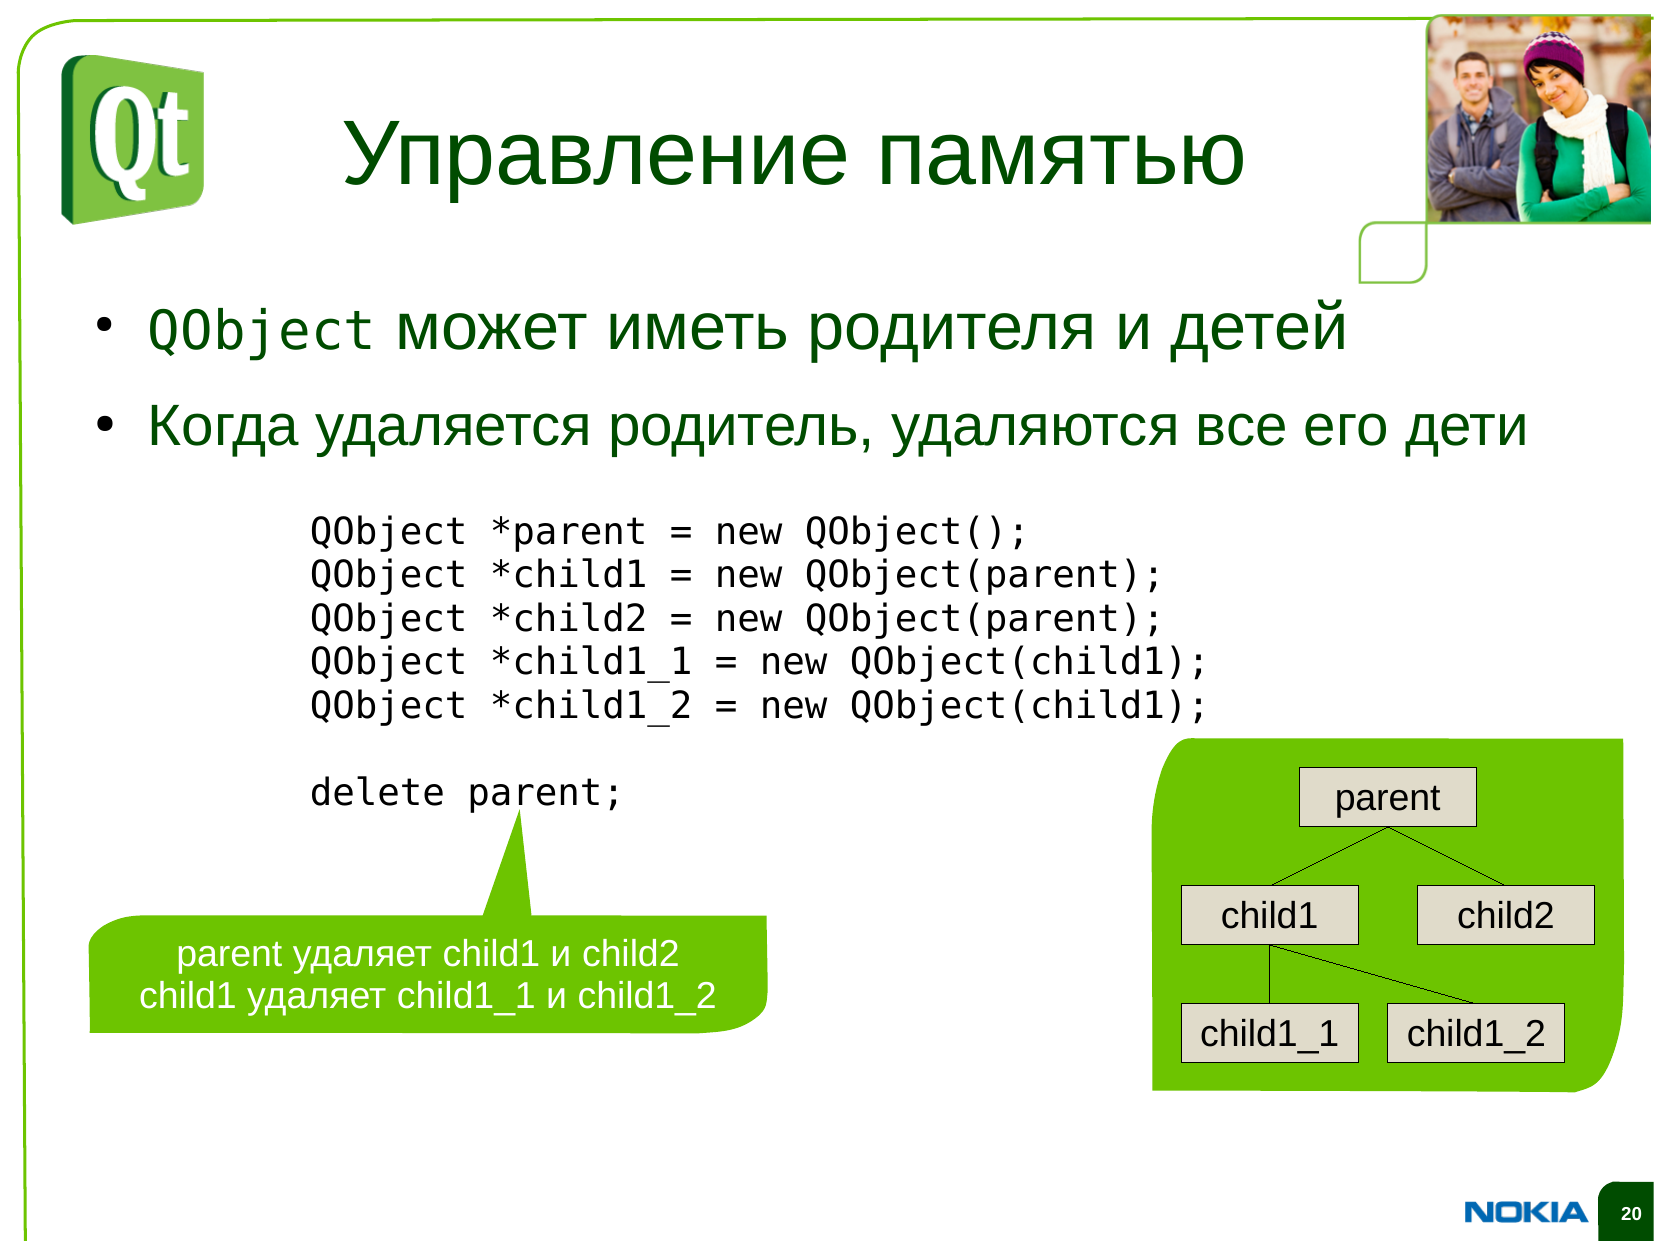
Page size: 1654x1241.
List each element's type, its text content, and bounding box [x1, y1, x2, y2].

picture [1465, 1201, 1589, 1223]
text_box child2 [1417, 885, 1595, 945]
text_box [1151, 738, 1625, 1093]
picture [1358, 14, 1651, 284]
text_box parent [1299, 767, 1477, 827]
text_box child1_1 [1181, 1003, 1359, 1063]
text_box [482, 809, 532, 915]
text_box parent удаляет child1 и child2 child1 удаляет child1_1 и child1_2 [88, 915, 768, 1034]
list QObject может иметь родителя и детей Когда удаляется родитель, удаляются все его дети [76, 288, 1565, 1093]
text_box child1 [1181, 885, 1359, 945]
title Управление памятью [257, 49, 1333, 257]
picture [61, 55, 204, 225]
text_box QObject *parent = new QObject(); QObject *child1 = new QObject(parent); QObject *child2 = new QObject(parent); QObject *child1_1 = new QObject(child1); QObject *child1_2 = new QObject(child1); delete parent; [295, 501, 1225, 822]
text_box child1_2 [1387, 1003, 1565, 1063]
